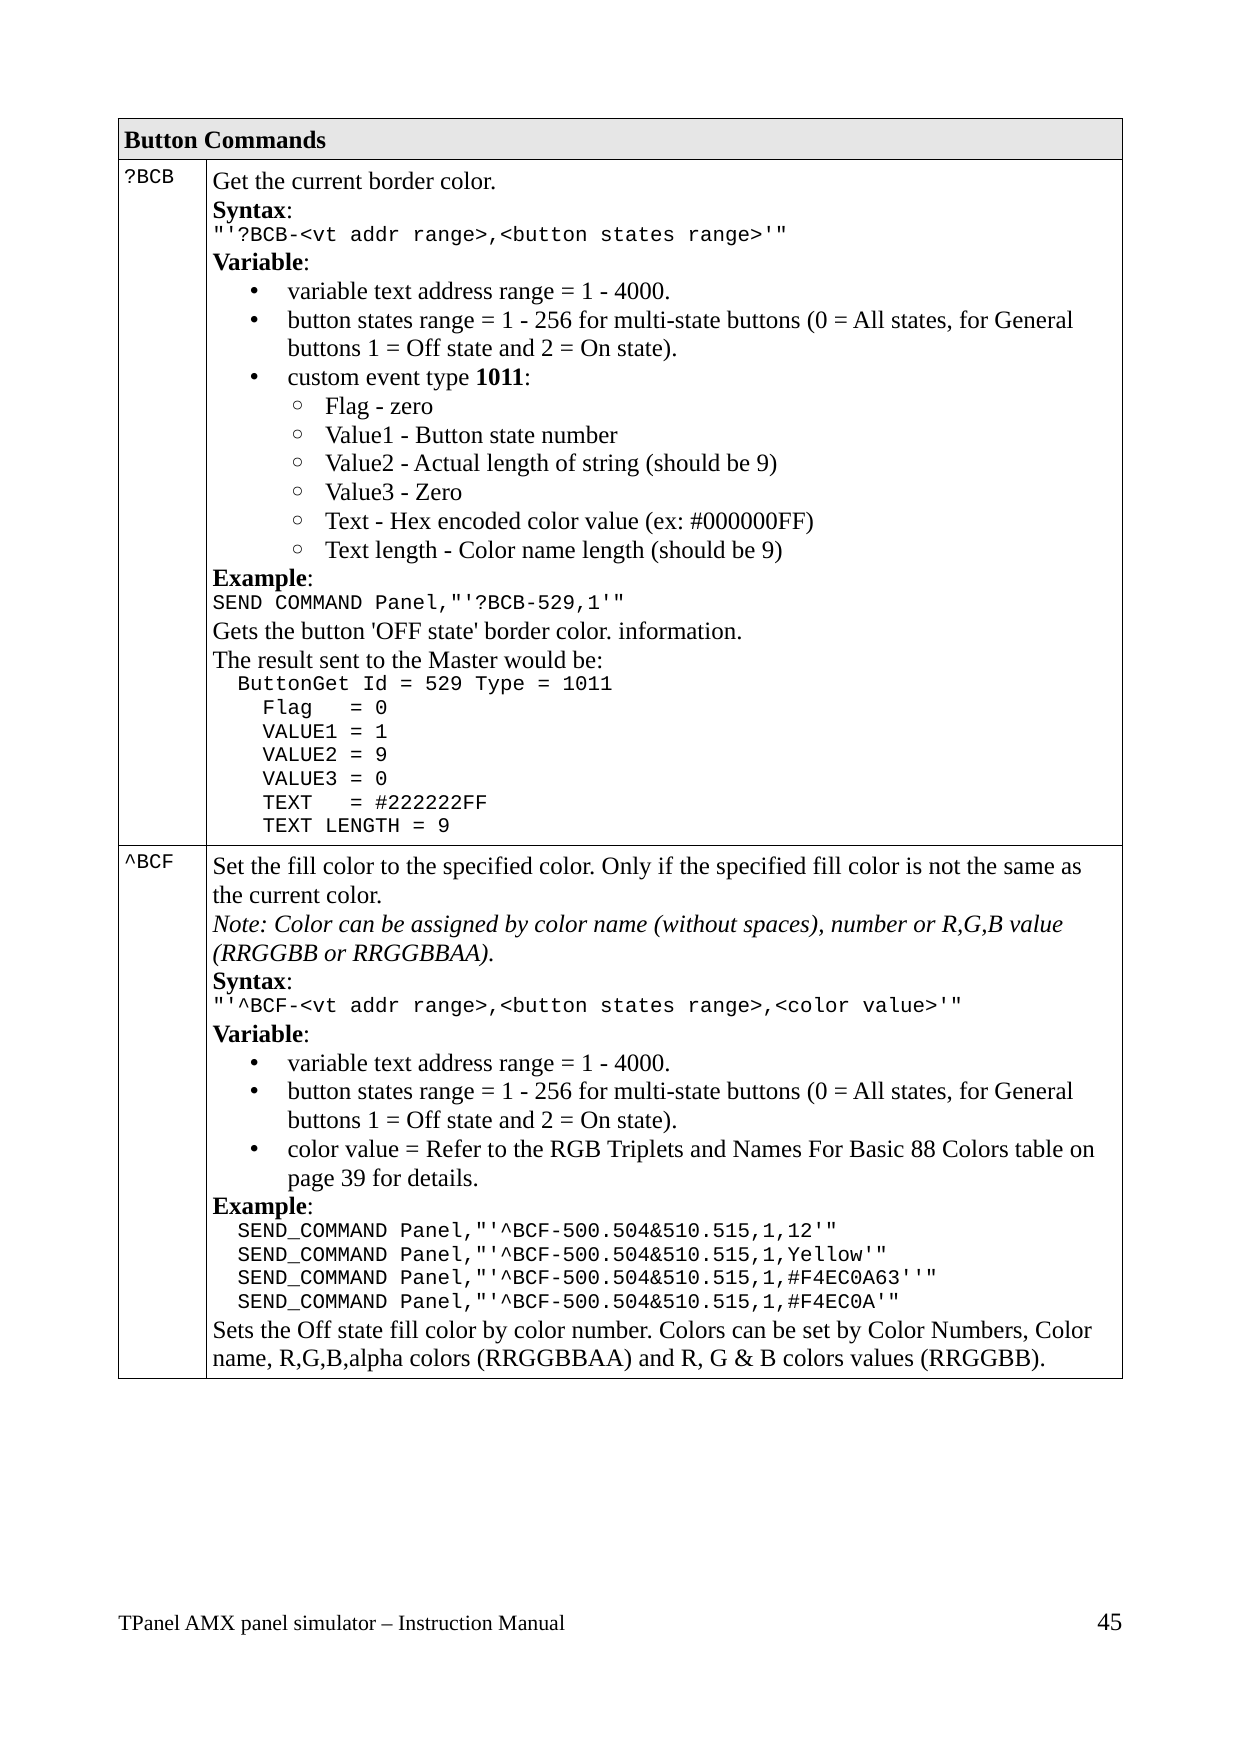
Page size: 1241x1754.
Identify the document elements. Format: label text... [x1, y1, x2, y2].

table_cell Get the current border color. Syntax: "'?BCB-<vt addr range>,<button states range>'" Variable: variable text address range = 1 - 4000. button states range = 1 - 256 for multi-state buttons (0 = All states, for General buttons 1 = Off state and 2 = On state). custom event type 1011: Flag - zero Value1 - Button state number Value2 - Actual length of string (should be 9) Value3 - Zero Text - Hex encoded color value (ex: #000000FF) Text length - Color name length (should be 9) Example: SEND COMMAND Panel,"'?BCB-529,1'" Gets the button 'OFF state' border color. information. The result sent to the Master would be: ButtonGet Id = 529 Type = 1011 Flag = 0 VALUE1 = 1 VALUE2 = 9 VALUE3 = 0 TEXT = #222222FF TEXT LENGTH = 9 [207, 160, 1122, 845]
table_cell ^BCF [119, 846, 206, 1378]
table_cell Set the fill color to the specified color. Only if the specified fill color is not the same as the current color. Note: Color can be assigned by color name (without spaces), number or R,G,B value (RRGGBB or RRGGBBAA). Syntax: "'^BCF-<vt addr range>,<button states range>,<color value>'" Variable: variable text address range = 1 - 4000. button states range = 1 - 256 for multi-state buttons (0 = All states, for General buttons 1 = Off state and 2 = On state). color value = Refer to the RGB Triplets and Names For Basic 88 Colors table on page 37 for details. Example: SEND_COMMAND Panel,"'^BCF-500.504&510.515,1,12'" SEND_COMMAND Panel,"'^BCF-500.504&510.515,1,Yellow'" SEND_COMMAND Panel,"'^BCF-500.504&510.515,1,#F4EC0A63''" SEND_COMMAND Panel,"'^BCF-500.504&510.515,1,#F4EC0A'" Sets the Off state fill color by color number. Colors can be set by Color Numbers, Color name, R,G,B,alpha colors (RRGGBBAA) and R, G & B colors values (RRGGBB). [207, 846, 1122, 1378]
table_cell ?BCB [119, 160, 206, 845]
table_header Button Commands [119, 119, 1122, 159]
